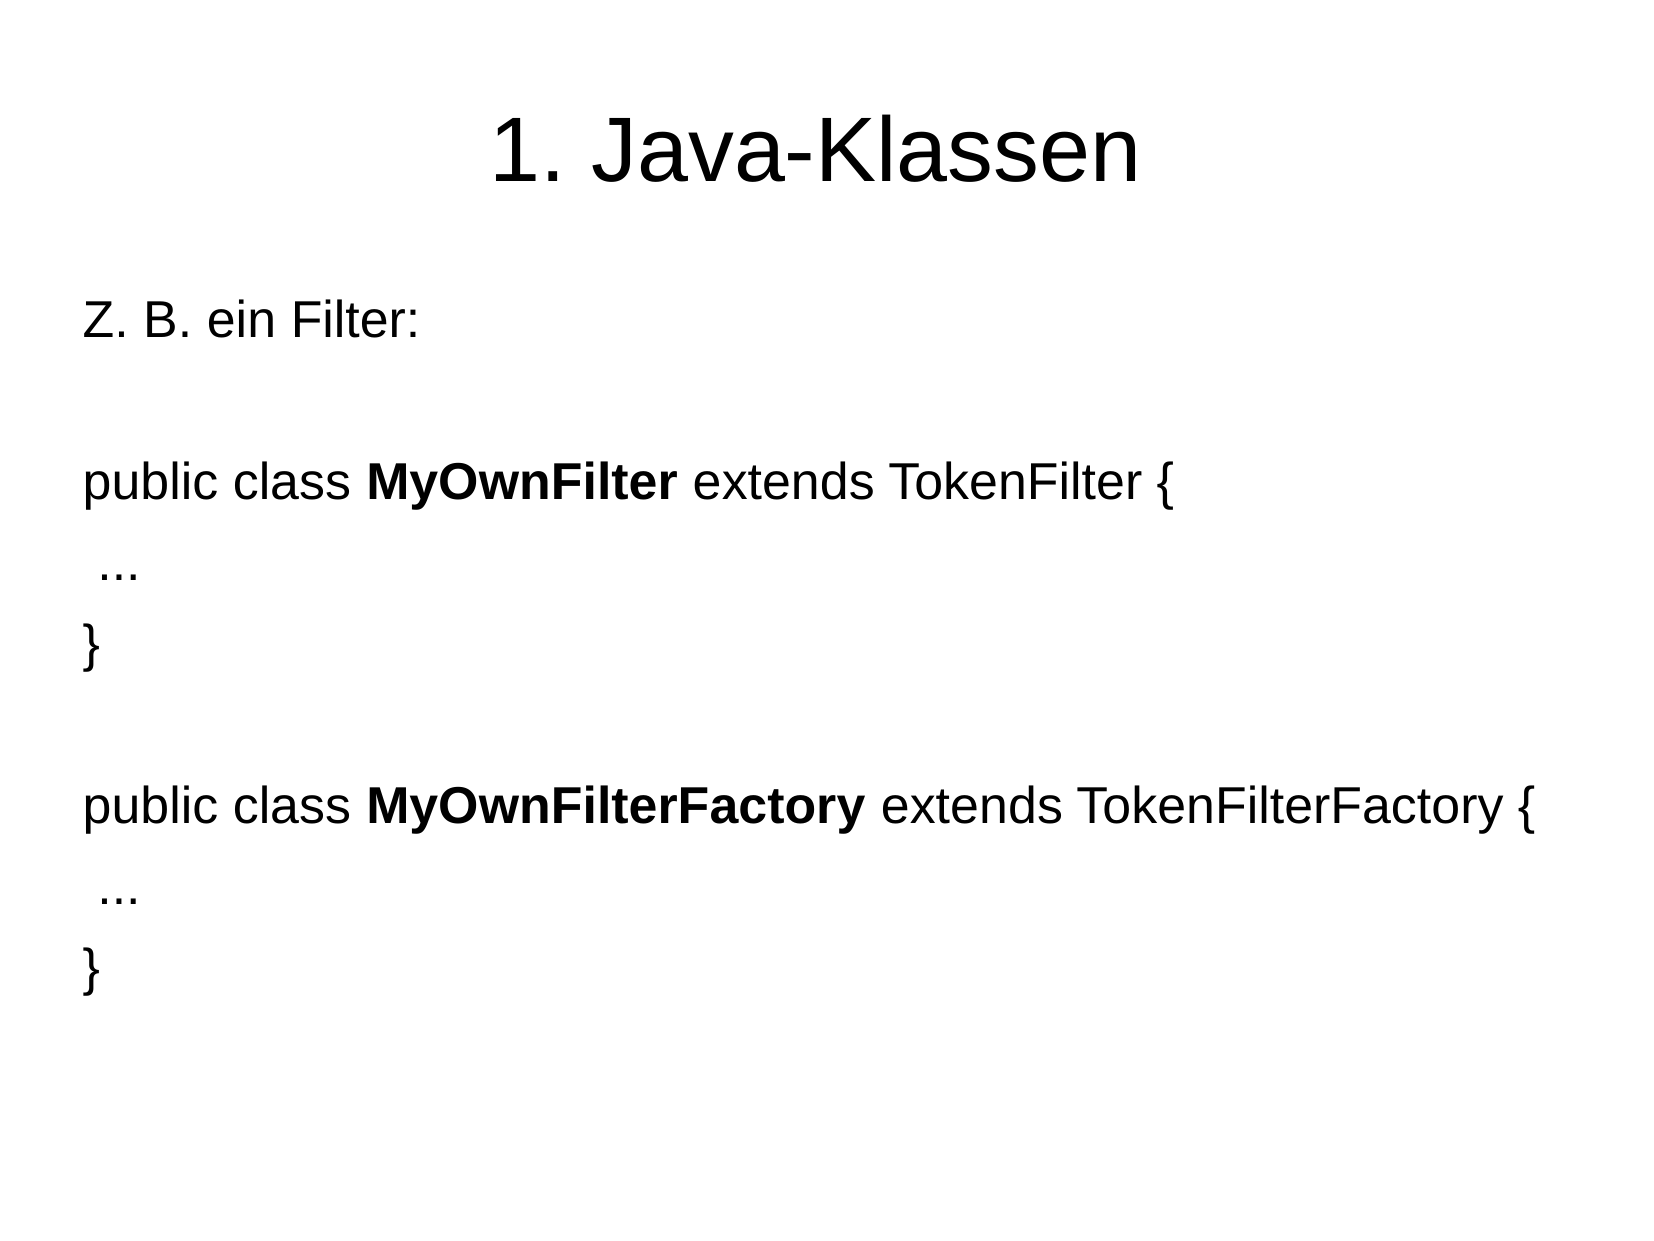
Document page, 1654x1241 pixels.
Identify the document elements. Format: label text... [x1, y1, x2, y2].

list Z. B. ein Filter: public class MyOwnFilter extends TokenFilter { ... } public class MyOwnFilterFactory extends TokenFilterFactory { ... } [82, 290, 1571, 1010]
title 1. Java-Klassen [71, 46, 1561, 254]
